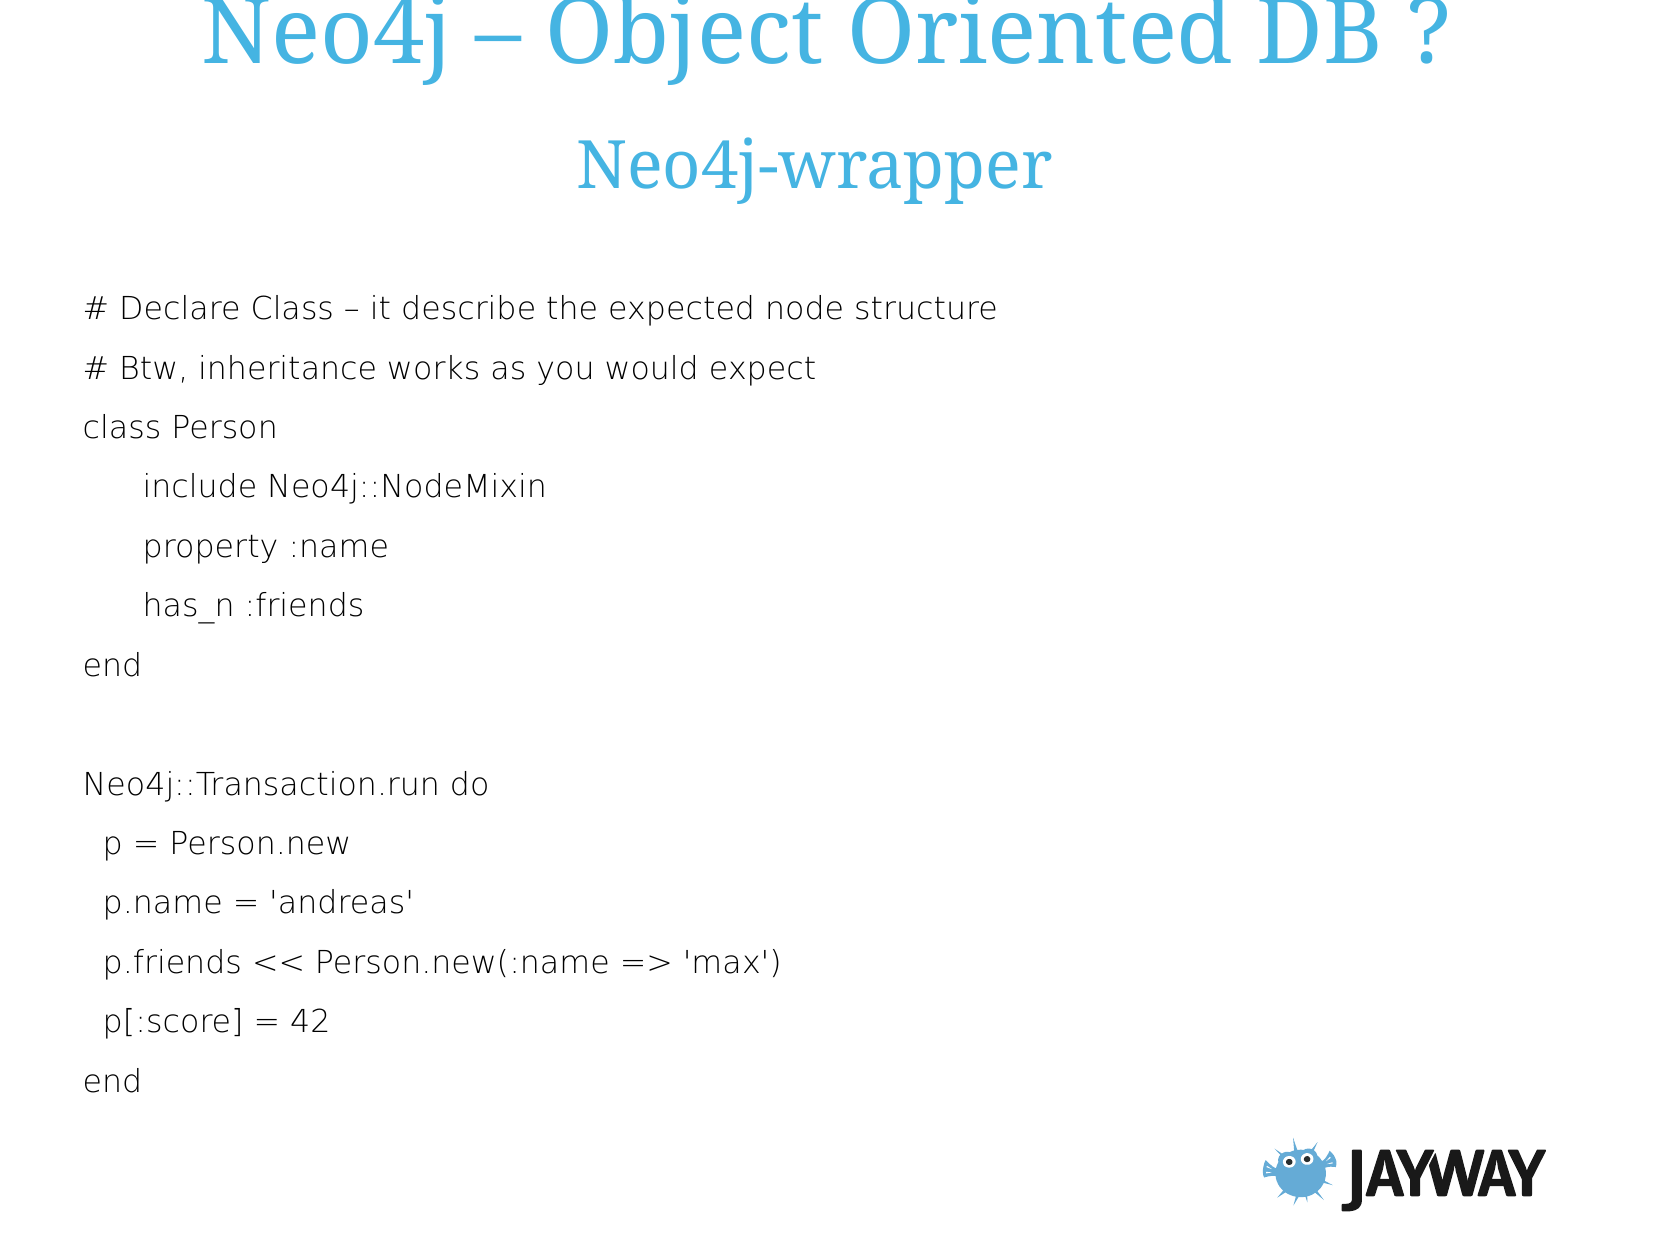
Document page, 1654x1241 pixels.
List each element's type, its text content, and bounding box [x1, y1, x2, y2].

list # Declare Class – it describe the expected node structure # Btw, inheritance works as you would expect class Person include Neo4j::NodeMixin property :name has_n :friends end Neo4j::Transaction.run do p = Person.new p.name = 'andreas' p.friends << Person.new(:name => 'max') p[:score] = 42 end [82, 290, 1571, 1109]
title Neo4j – Object Oriented DB ? Neo4j-wrapper [82, 0, 1571, 290]
